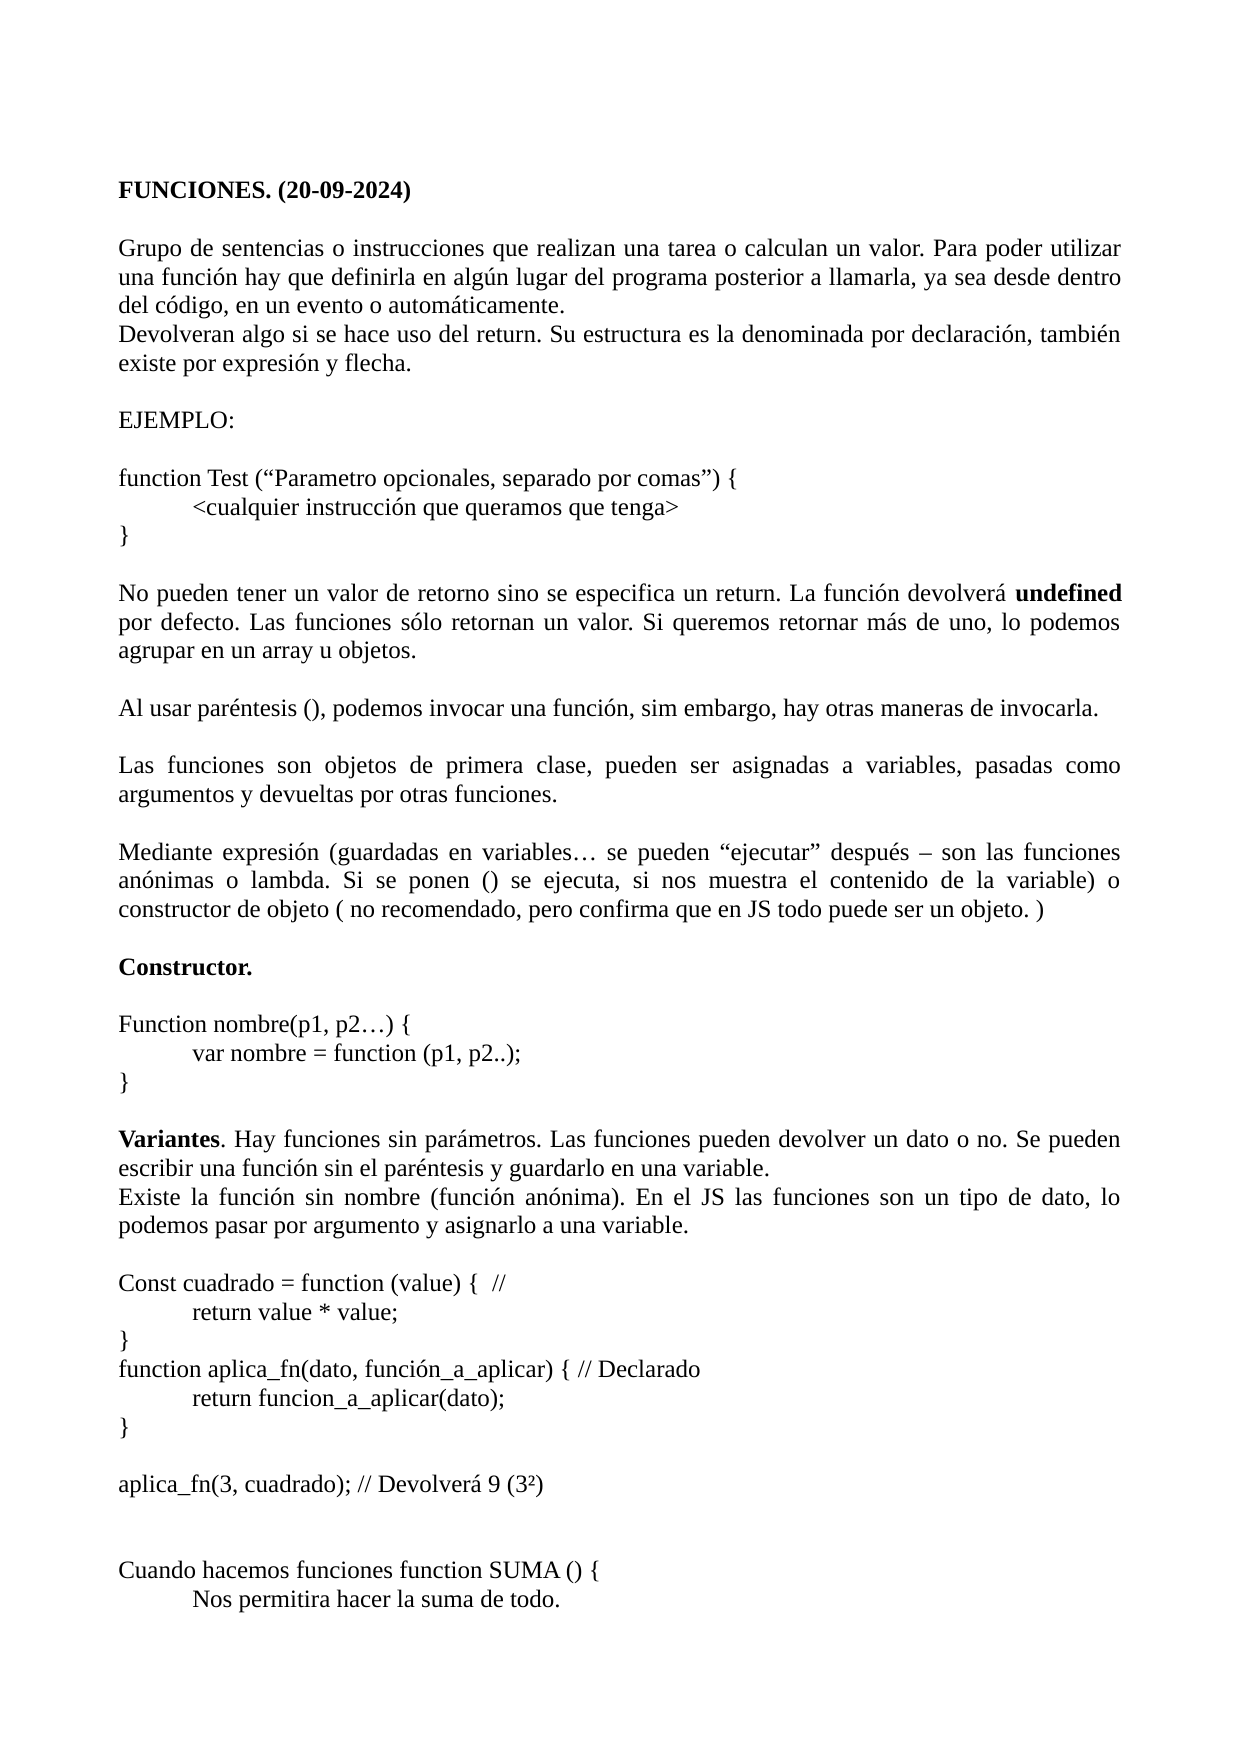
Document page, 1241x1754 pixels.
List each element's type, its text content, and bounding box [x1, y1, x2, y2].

text EJEMPLO: [118, 406, 1122, 434]
text } [118, 1412, 1122, 1441]
text Function nombre(p1, p2…) { [118, 1009, 1122, 1038]
text Cuando hacemos funciones function SUMA () { [118, 1556, 1122, 1584]
text return value * value; [118, 1297, 1122, 1326]
text Grupo de sentencias o instrucciones que realizan una tarea o calculan un valor. Para poder utilizar una función hay que definirla en algún lugar del programa posterior a llamarla, ya sea desde dentro del código, en un evento o automáticamente. [118, 233, 1122, 319]
text <cualquier instrucción que queramos que tenga> [118, 492, 1122, 521]
text Nos permitira hacer la suma de todo. [118, 1584, 1122, 1613]
text var nombre = function (p1, p2..); [118, 1038, 1122, 1067]
text function Test (“Parametro opcionales, separado por comas”) { [118, 463, 1122, 492]
text } [118, 1067, 1122, 1096]
text Las funciones son objetos de primera clase, pueden ser asignadas a variables, pasadas como argumentos y devueltas por otras funciones. [118, 751, 1122, 808]
text Devolveran algo si se hace uso del return. Su estructura es la denominada por declaración, también existe por expresión y flecha. [118, 319, 1122, 377]
text Existe la función sin nombre (función anónima). En el JS las funciones son un tipo de dato, lo podemos pasar por argumento y asignarlo a una variable. [118, 1182, 1122, 1239]
text Al usar paréntesis (), podemos invocar una función, sim embargo, hay otras maneras de invocarla. [118, 693, 1122, 722]
text aplica_fn(3, cuadrado); // Devolverá 9 (3²) [118, 1469, 1122, 1498]
text } [118, 1326, 1122, 1354]
text return funcion_a_aplicar(dato); [118, 1383, 1122, 1412]
text Const cuadrado = function (value) { // [118, 1268, 1122, 1297]
text } [118, 521, 1122, 549]
text Constructor. [118, 952, 1122, 981]
text Variantes. Hay funciones sin parámetros. Las funciones pueden devolver un dato o no. Se pueden escribir una función sin el paréntesis y guardarlo en una variable. [118, 1124, 1122, 1182]
text No pueden tener un valor de retorno sino se especifica un return. La función devolverá undefined por defecto. Las funciones sólo retornan un valor. Si queremos retornar más de uno, lo podemos agrupar en un array u objetos. [118, 578, 1122, 664]
text function aplica_fn(dato, función_a_aplicar) { // Declarado [118, 1354, 1122, 1383]
text FUNCIONES. (20-09-2024) [118, 176, 1122, 204]
text Mediante expresión (guardadas en variables… se pueden “ejecutar” después – son las funciones anónimas o lambda. Si se ponen () se ejecuta, si nos muestra el contenido de la variable) o constructor de objeto ( no recomendado, pero confirma que en JS todo puede ser un objeto. ) [118, 837, 1122, 923]
